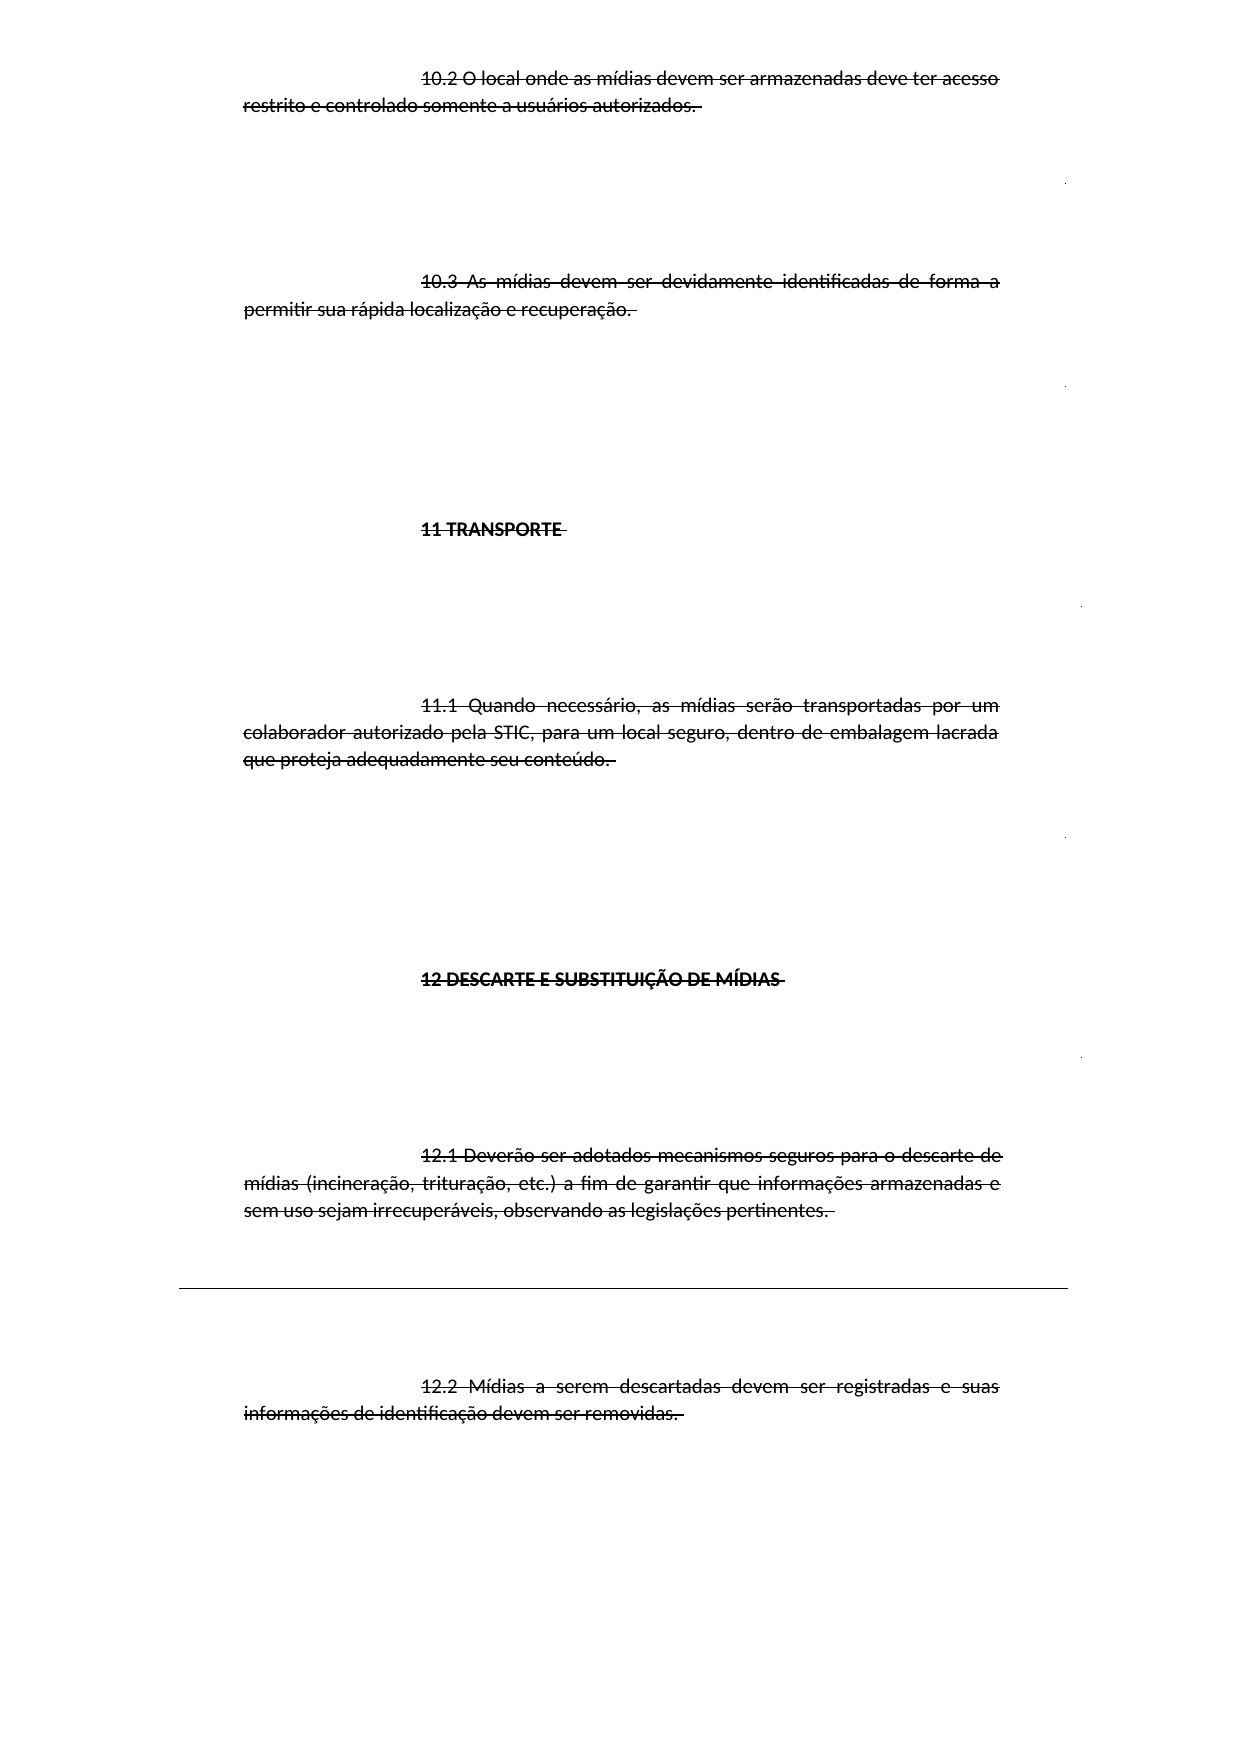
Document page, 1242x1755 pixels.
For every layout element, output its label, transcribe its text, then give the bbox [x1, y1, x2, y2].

text 10.2 O local onde as mídias devem ser armazenadas deve ter acesso restrito e controlado somente a usuários autorizados. [179, 1, 1065, 183]
text 11.1 Quando necessário, as mídias serão transportadas por um colaborador autorizado pela STIC, para um local seguro, dentro de embalagem lacrada que proteja adequadamente seu conteúdo. [179, 628, 1065, 837]
text 10.3 As mídias devem ser devidamente identificadas de forma a permitir sua rápida localização e recuperação. [180, 205, 1065, 386]
text 12 DESCARTE E SUBSTITUIÇÃO DE MÍDIAS [356, 903, 1081, 1057]
text 11 TRANSPORTE [356, 452, 1081, 606]
text 12.1 Deverão ser adotados mecanismos seguros para o descarte de mídias (incineração, trituração, etc.) a fim de garantir que informações armazenadas e sem uso sejam irrecuperáveis, observando as legislações pertinentes. [180, 1079, 1067, 1287]
text 12.2 Mídias a serem descartadas devem ser registradas e suas informações de identificação devem ser removidas. [180, 1309, 1064, 1491]
